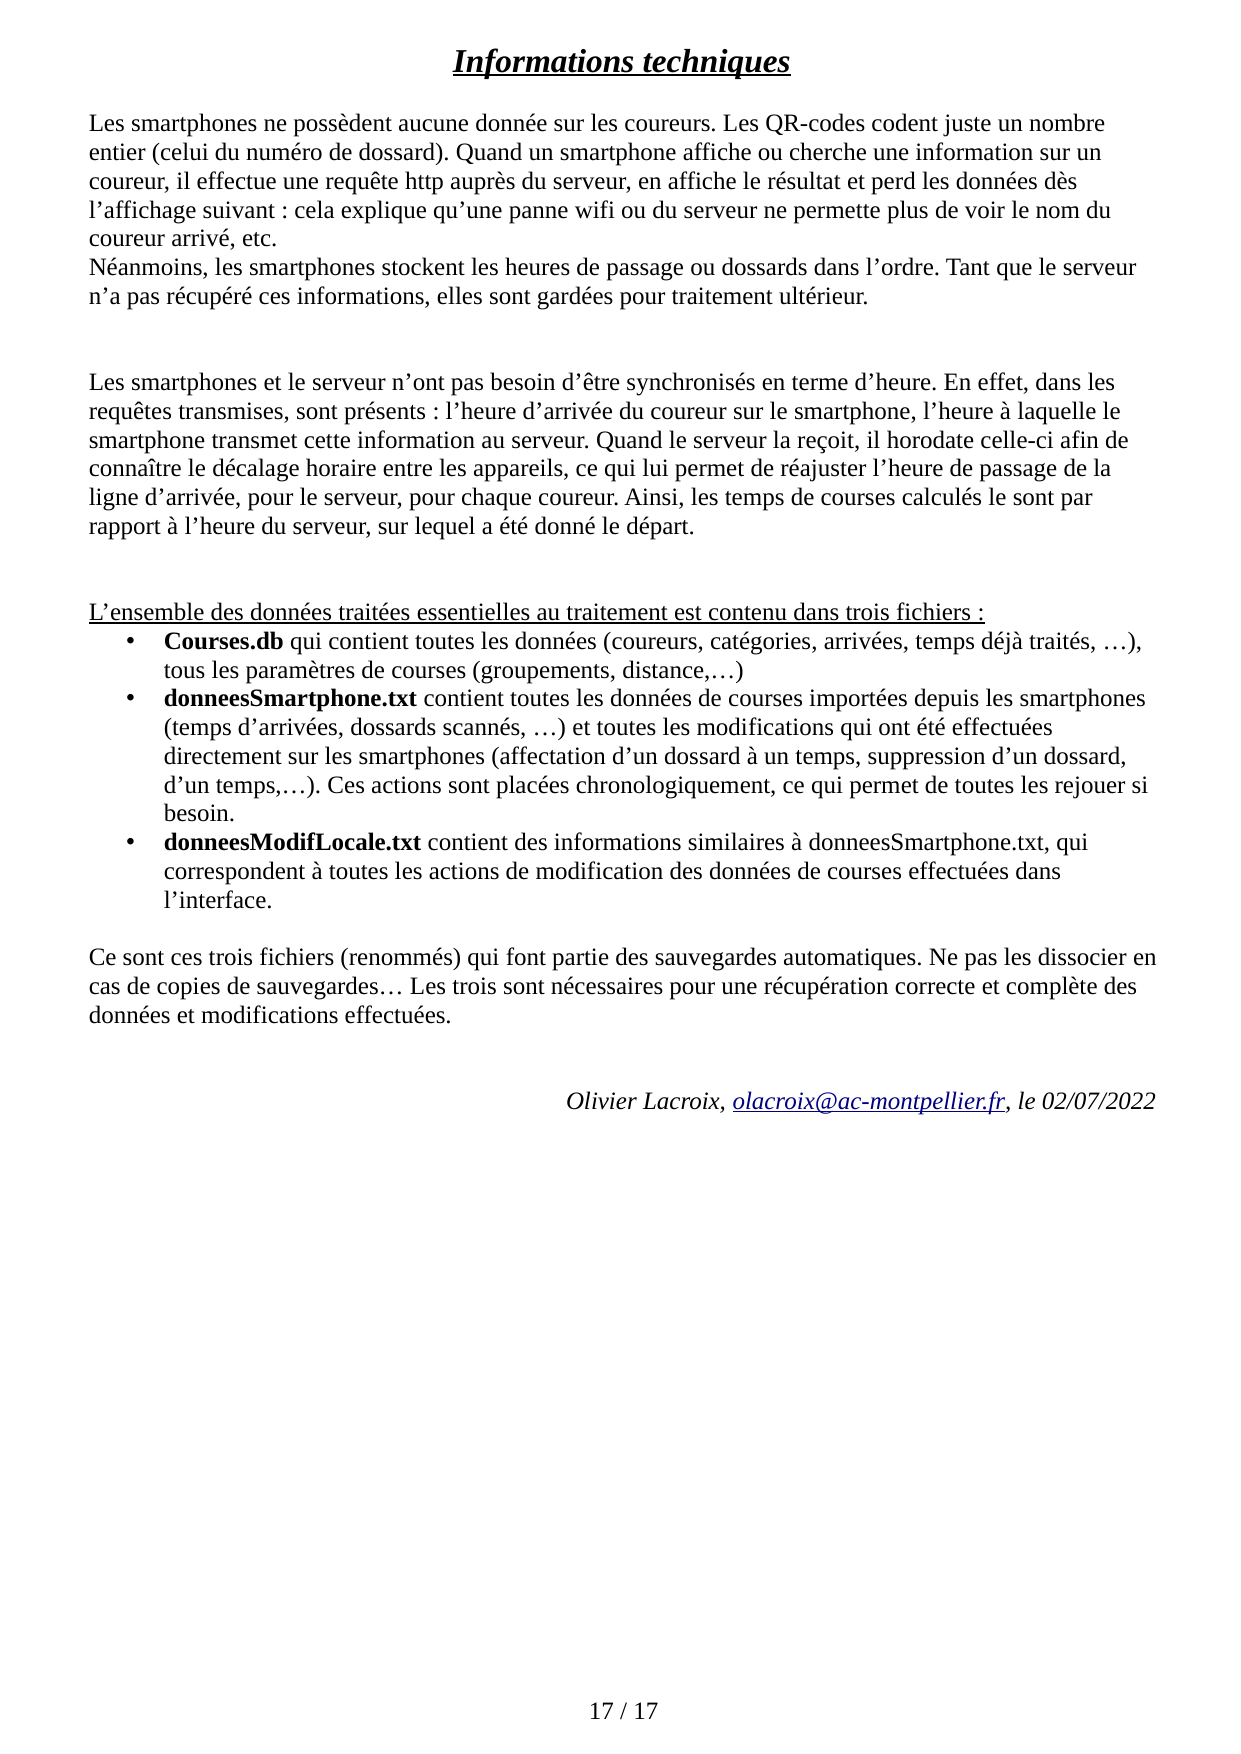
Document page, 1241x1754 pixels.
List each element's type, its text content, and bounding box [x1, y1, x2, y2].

text Les smartphones et le serveur n’ont pas besoin d’être synchronisés en terme d’heure. En effet, dans les requêtes transmises, sont présents : l’heure d’arrivée du coureur sur le smartphone, l’heure à laquelle le smartphone transmet cette information au serveur. Quand le serveur la reçoit, il horodate celle-ci afin de connaître le décalage horaire entre les appareils, ce qui lui permet de réajuster l’heure de passage de la ligne d’arrivée, pour le serveur, pour chaque coureur. Ainsi, les temps de courses calculés le sont par rapport à l’heure du serveur, sur lequel a été donné le départ. [88, 367, 1158, 540]
list donneesModifLocale.txt contient des informations similaires à donneesSmartphone.txt, qui correspondent à toutes les actions de modification des données de courses effectuées dans l’interface. [126, 827, 1158, 913]
text Néanmoins, les smartphones stockent les heures de passage ou dossards dans l’ordre. Tant que le serveur n’a pas récupéré ces informations, elles sont gardées pour traitement ultérieur. [88, 252, 1158, 310]
text Les smartphones ne possèdent aucune donnée sur les coureurs. Les QR-codes codent juste un nombre entier (celui du numéro de dossard). Quand un smartphone affiche ou cherche une information sur un coureur, il effectue une requête http auprès du serveur, en affiche le résultat et perd les données dès l’affichage suivant : cela explique qu’une panne wifi ou du serveur ne permette plus de voir le nom du coureur arrivé, etc. [88, 108, 1158, 252]
text Olivier Lacroix, olacroix@ac-montpellier.fr, le 02/07/2022 [88, 1086, 1158, 1115]
text Ce sont ces trois fichiers (renommés) qui font partie des sauvegardes automatiques. Ne pas les dissocier en cas de copies de sauvegardes… Les trois sont nécessaires pour une récupération correcte et complète des données et modifications effectuées. [88, 942, 1158, 1028]
text Informations techniques [88, 41, 1158, 80]
list donneesSmartphone.txt contient toutes les données de courses importées depuis les smartphones (temps d’arrivées, dossards scannés, …) et toutes les modifications qui ont été effectuées directement sur les smartphones (affectation d’un dossard à un temps, suppression d’un dossard, d’un temps,…). Ces actions sont placées chronologiquement, ce qui permet de toutes les rejouer si besoin. [126, 683, 1158, 827]
text L’ensemble des données traitées essentielles au traitement est contenu dans trois fichiers : [88, 597, 1158, 626]
list Courses.db qui contient toutes les données (coureurs, catégories, arrivées, temps déjà traités, …), tous les paramètres de courses (groupements, distance,…) [126, 626, 1158, 683]
